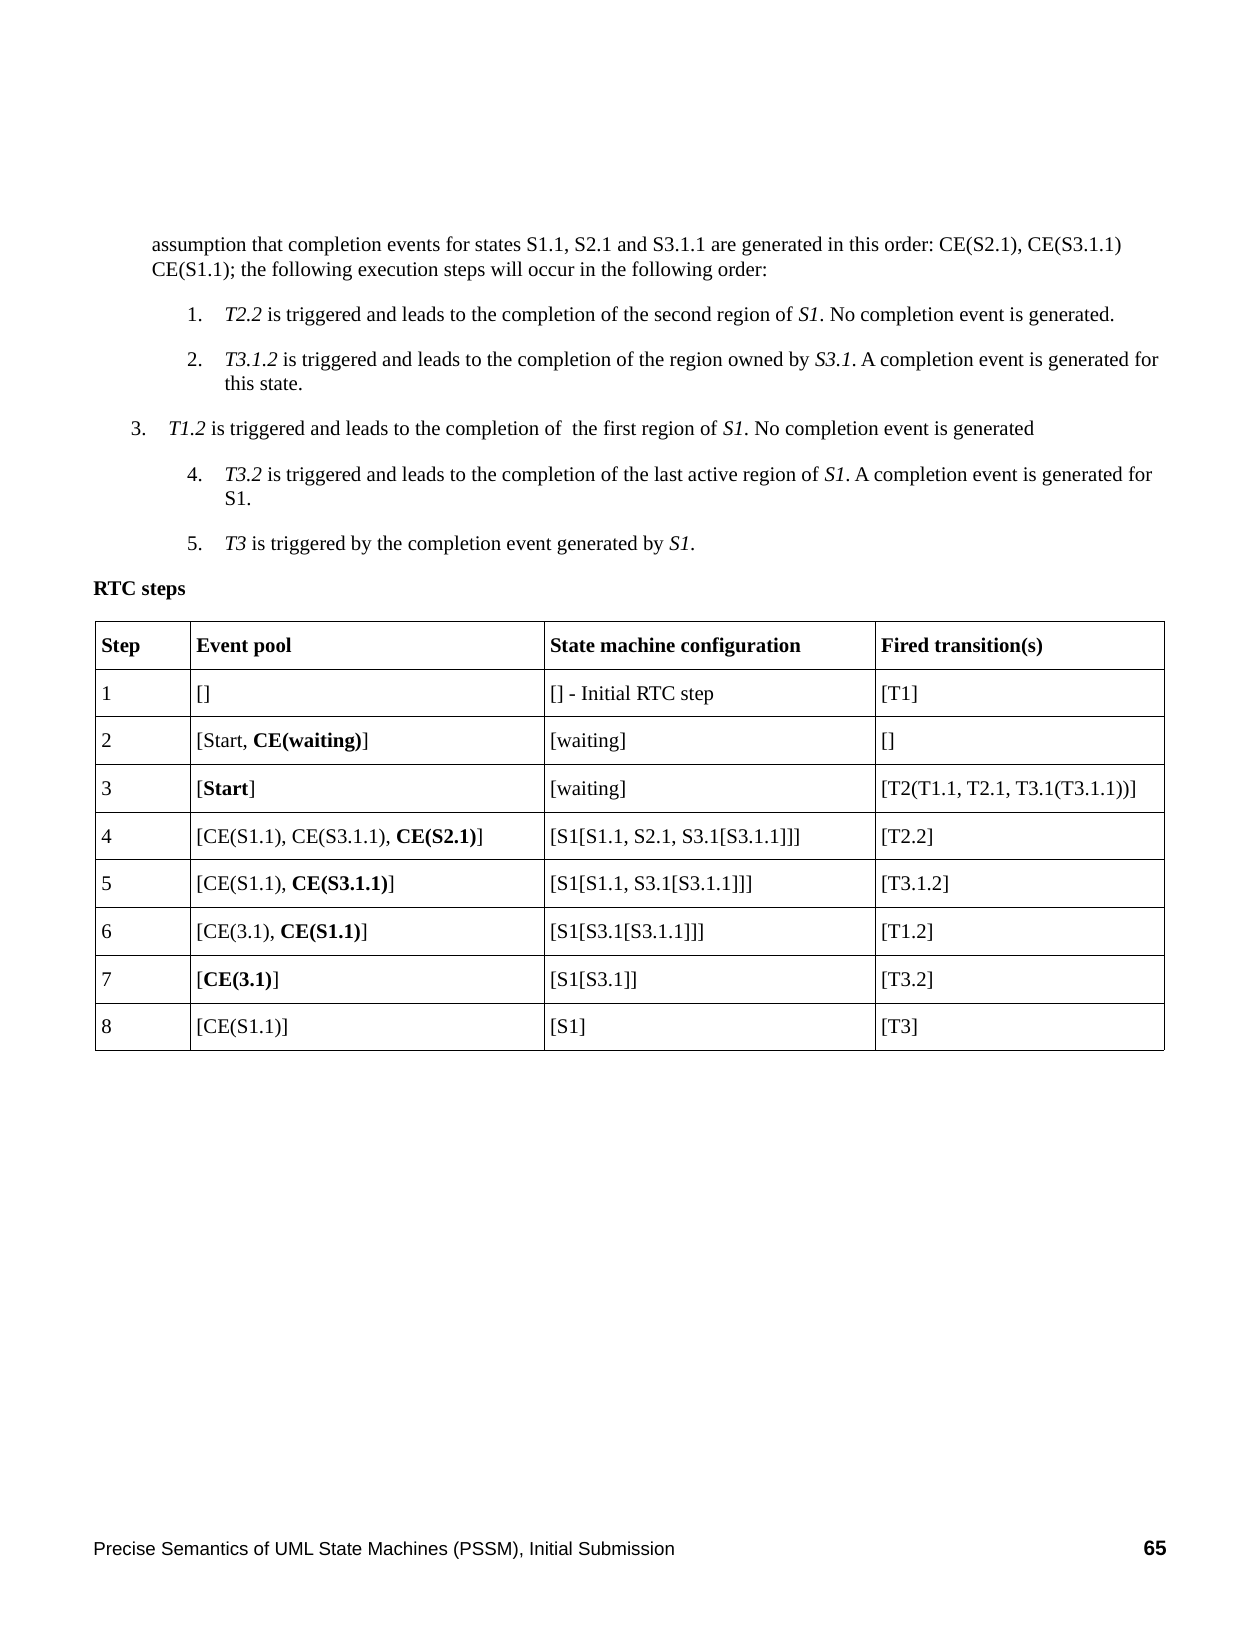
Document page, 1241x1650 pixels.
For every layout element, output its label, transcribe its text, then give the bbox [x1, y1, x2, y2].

table_header Fired transition(s) [876, 622, 1164, 668]
table_header Event pool [191, 622, 544, 668]
table_cell [T3.1.2] [876, 860, 1164, 907]
table_cell [S1[S3.1[S3.1.1]]] [545, 908, 875, 955]
table_cell 1 [96, 670, 190, 716]
table_cell [S1[S1.1, S2.1, S3.1[S3.1.1]]] [545, 813, 875, 859]
list T3 is triggered by the completion event generated by S1. [187, 531, 1164, 555]
table_cell 2 [96, 717, 190, 764]
table_cell [S1[S3.1]] [545, 956, 875, 1002]
table_cell 7 [96, 956, 190, 1002]
table_cell [] [876, 717, 1164, 764]
table_cell [waiting] [545, 717, 875, 764]
table_cell [T3] [876, 1004, 1164, 1050]
table_cell [Start, CE(waiting)] [191, 717, 544, 764]
list T2.2 is triggered and leads to the completion of the second region of S1. No completion event is generated. [187, 302, 1164, 326]
table_cell [T1.2] [876, 908, 1164, 955]
table_cell [CE(S1.1)] [191, 1004, 544, 1050]
table_cell [CE(S1.1), CE(S3.1.1)] [191, 860, 544, 907]
table_cell [T2(T1.1, T2.1, T3.1(T3.1.1))] [876, 765, 1164, 812]
list T3.1.2 is triggered and leads to the completion of the region owned by S3.1. A completion event is generated for this state. [187, 347, 1164, 395]
list T1.2 is triggered and leads to the completion of the first region of S1. No completion event is generated [131, 416, 1164, 440]
table_cell 8 [96, 1004, 190, 1050]
table_cell [S1] [545, 1004, 875, 1050]
table_cell [T3.2] [876, 956, 1164, 1002]
table_cell [S1[S1.1, S3.1[S3.1.1]]] [545, 860, 875, 907]
table_cell [] - Initial RTC step [545, 670, 875, 716]
table_cell [Start] [191, 765, 544, 812]
list T3.2 is triggered and leads to the completion of the last active region of S1. A completion event is generated for S1. [187, 461, 1164, 509]
table_cell 6 [96, 908, 190, 955]
table_cell [T1] [876, 670, 1164, 716]
table_cell [CE(3.1), CE(S1.1)] [191, 908, 544, 955]
list assumption that completion events for states S1.1, S2.1 and S3.1.1 are generated in this order: CE(S2.1), CE(S3.1.1) CE(S1.1); the following execution steps will occur in the following order: [131, 231, 1164, 281]
table_cell 4 [96, 813, 190, 859]
table_header State machine configuration [545, 622, 875, 668]
text RTC steps [93, 576, 1164, 600]
table_cell [CE(S1.1), CE(S3.1.1), CE(S2.1)] [191, 813, 544, 859]
table_cell [waiting] [545, 765, 875, 812]
table_cell [] [191, 670, 544, 716]
table_header Step [96, 622, 190, 668]
table_cell 5 [96, 860, 190, 907]
table_cell 3 [96, 765, 190, 812]
table_cell [T2.2] [876, 813, 1164, 859]
table_cell [CE(3.1)] [191, 956, 544, 1002]
